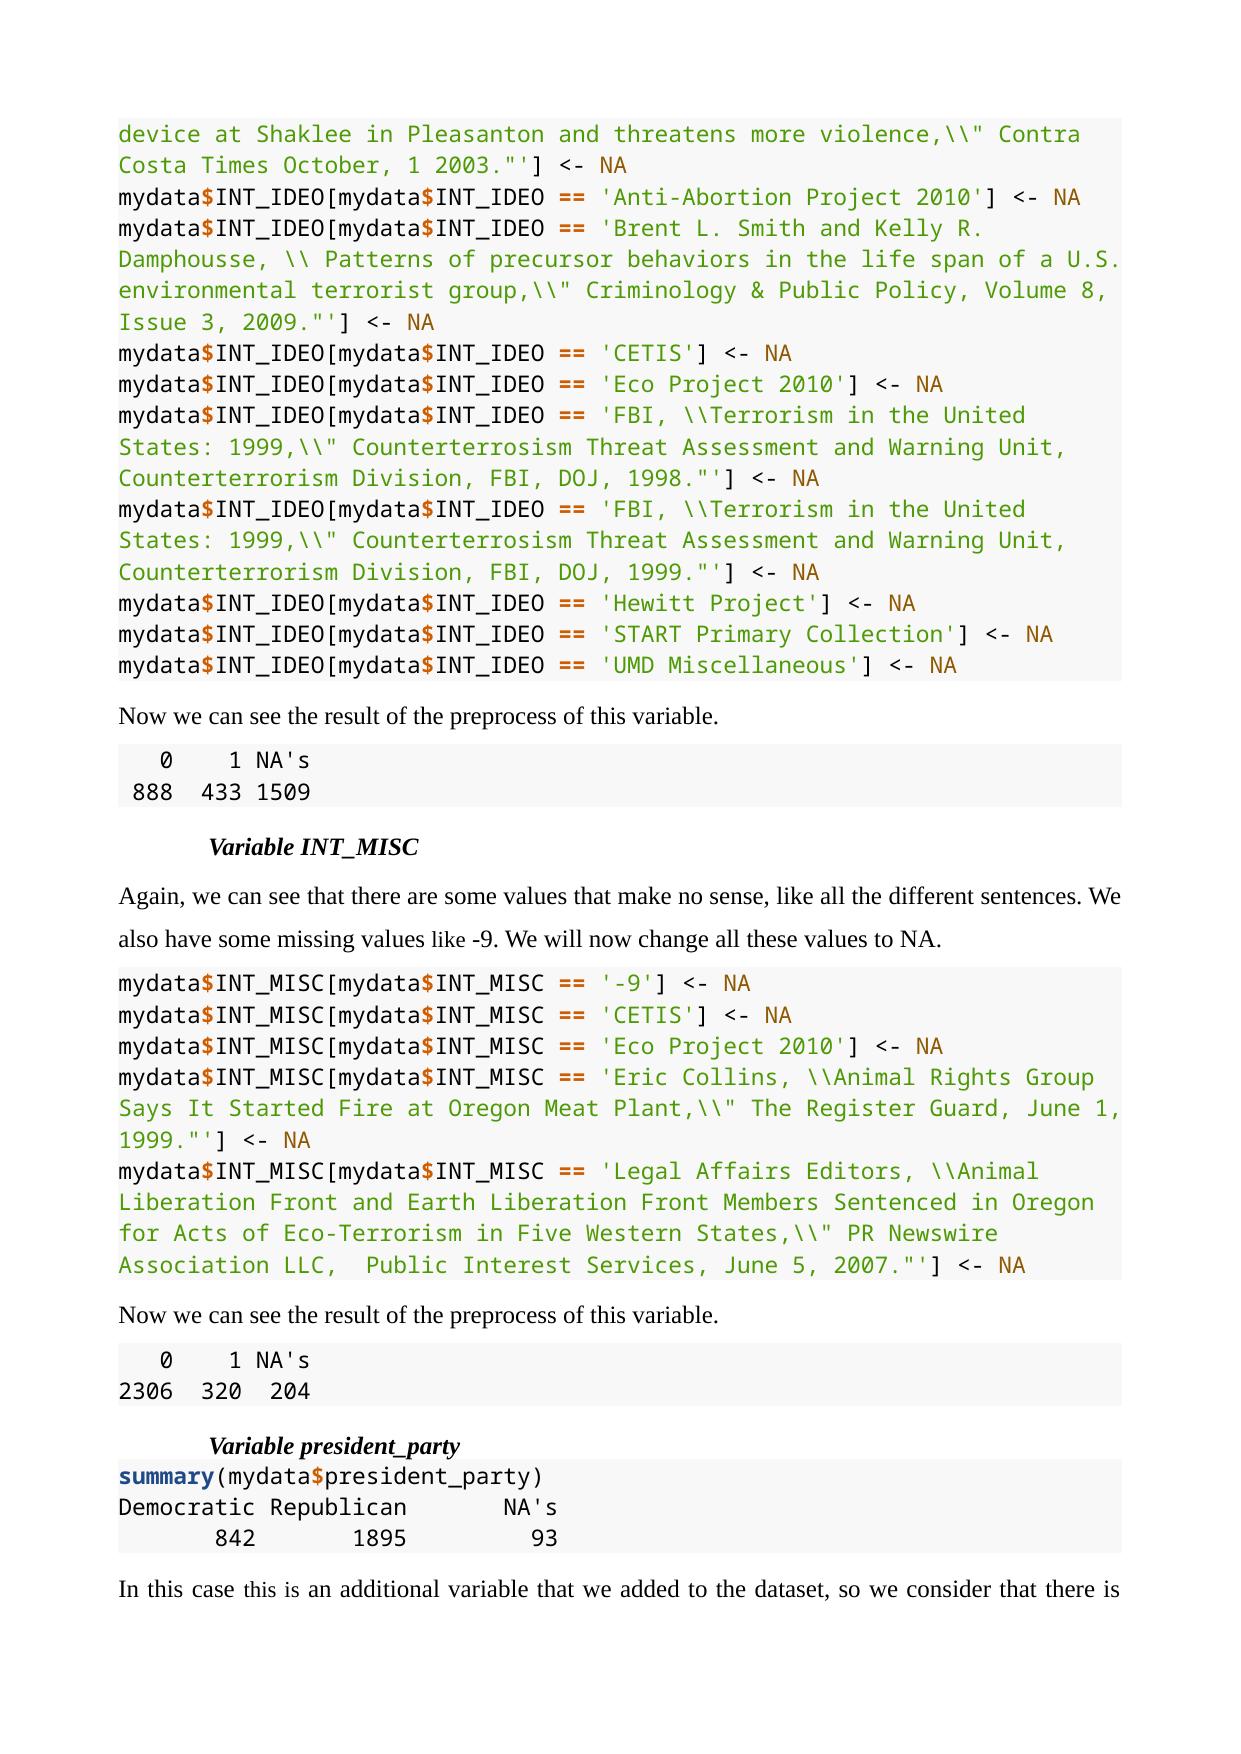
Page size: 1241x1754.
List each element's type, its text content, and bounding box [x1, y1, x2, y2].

text 0 1 NA's 888 433 1509 [118, 744, 1122, 807]
text 0 1 NA's 2306 320 204 [118, 1343, 1122, 1406]
text device at Shaklee in Pleasanton and threatens more violence,\\" Contra Costa Times October, 1 2003."'] <- NA mydata$INT_IDEO[mydata$INT_IDEO == 'Anti-Abortion Project 2010'] <- NA mydata$INT_IDEO[mydata$INT_IDEO == 'Brent L. Smith and Kelly R. Damphousse, \\ Patterns of precursor behaviors in the life span of a U.S. environmental terrorist group,\\" Criminology & Public Policy, Volume 8, Issue 3, 2009."'] <- NA mydata$INT_IDEO[mydata$INT_IDEO == 'CETIS'] <- NA mydata$INT_IDEO[mydata$INT_IDEO == 'Eco Project 2010'] <- NA mydata$INT_IDEO[mydata$INT_IDEO == 'FBI, \\Terrorism in the United States: 1999,\\" Counterterrosism Threat Assessment and Warning Unit, Counterterrorism Division, FBI, DOJ, 1998."'] <- NA mydata$INT_IDEO[mydata$INT_IDEO == 'FBI, \\Terrorism in the United States: 1999,\\" Counterterrosism Threat Assessment and Warning Unit, Counterterrorism Division, FBI, DOJ, 1999."'] <- NA mydata$INT_IDEO[mydata$INT_IDEO == 'Hewitt Project'] <- NA mydata$INT_IDEO[mydata$INT_IDEO == 'START Primary Collection'] <- NA mydata$INT_IDEO[mydata$INT_IDEO == 'UMD Miscellaneous'] <- NA [118, 118, 1122, 681]
text mydata$INT_MISC[mydata$INT_MISC == '-9'] <- NA mydata$INT_MISC[mydata$INT_MISC == 'CETIS'] <- NA mydata$INT_MISC[mydata$INT_MISC == 'Eco Project 2010'] <- NA mydata$INT_MISC[mydata$INT_MISC == 'Eric Collins, \\Animal Rights Group Says It Started Fire at Oregon Meat Plant,\\" The Register Guard, June 1, 1999."'] <- NA mydata$INT_MISC[mydata$INT_MISC == 'Legal Affairs Editors, \\Animal Liberation Front and Earth Liberation Front Members Sentenced in Oregon for Acts of Eco-Terrorism in Five Western States,\\" PR Newswire Association LLC, Public Interest Services, June 5, 2007."'] <- NA [118, 967, 1122, 1280]
text Now we can see the result of the preprocess of this variable. [118, 1300, 1122, 1329]
text Democratic Republican NA's 842 1895 93 [118, 1491, 1122, 1553]
text Now we can see the result of the preprocess of this variable. [118, 701, 1122, 730]
text summary(mydata$president_party) [118, 1459, 1122, 1491]
subtitle Variable president_party [118, 1431, 1122, 1459]
text Again, we can see that there are some values that make no sense, like all the different sentences. We also have some missing values like -9. We will now change all these values to NA. [118, 881, 1122, 953]
subtitle Variable INT_MISC [118, 832, 1122, 860]
text In this case this is an additional variable that we added to the dataset, so we consider that there is [118, 1574, 1122, 1603]
